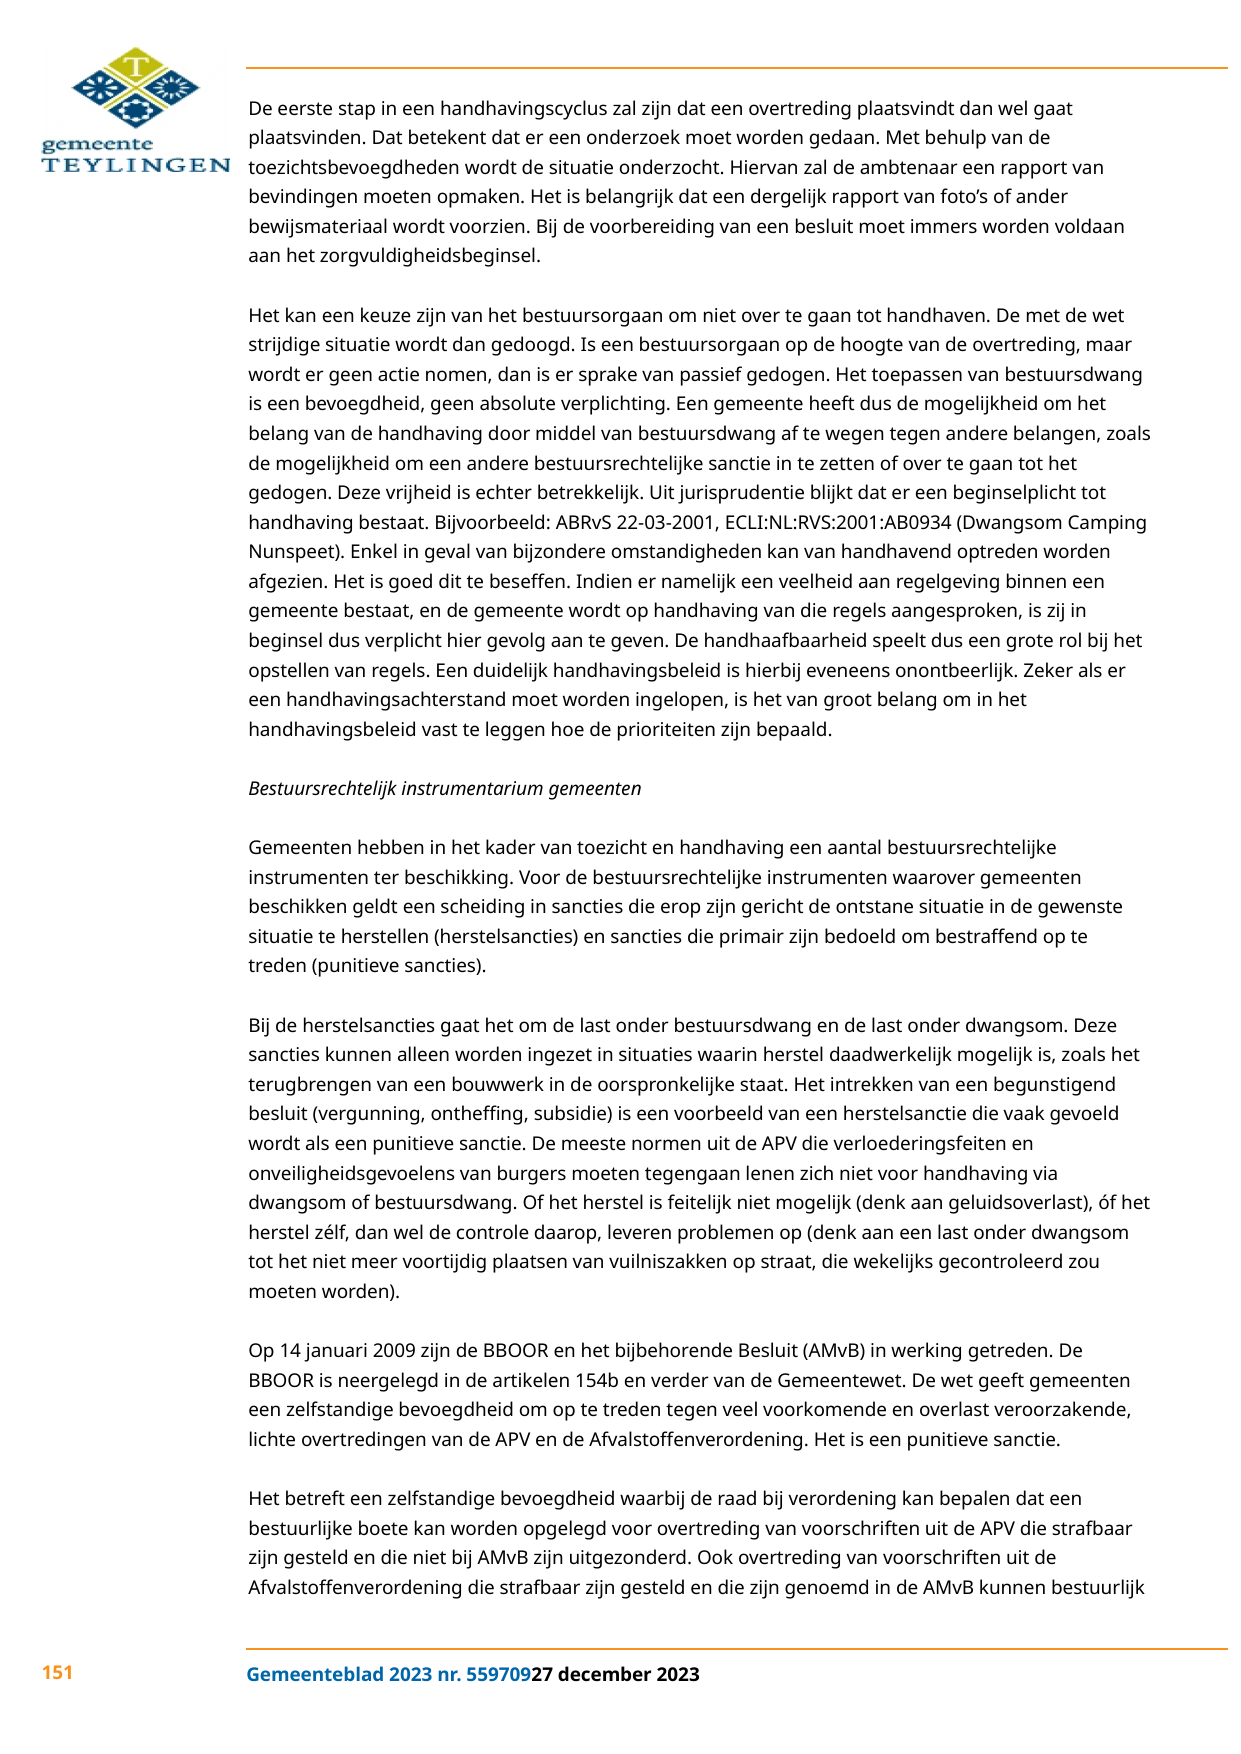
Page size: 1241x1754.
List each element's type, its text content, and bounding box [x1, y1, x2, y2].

picture [41, 47, 231, 172]
text Het betreft een zelfstandige bevoegdheid waarbij de raad bij verordening kan bepalen dat een bestuurlijke boete kan worden opgelegd voor overtreding van voorschriften uit de APV die strafbaar zijn gesteld en die niet bij AMvB zijn uitgezonderd. Ook overtreding van voorschriften uit de Afvalstoffenverordening die strafbaar zijn gesteld en die zijn genoemd in de AMvB kunnen bestuurlijk [248, 1485, 1152, 1600]
text De eerste stap in een handhavingscyclus zal zijn dat een overtreding plaatsvindt dan wel gaat plaatsvinden. Dat betekent dat er een onderzoek moet worden gedaan. Met behulp van de toezichtsbevoegdheden wordt de situatie onderzocht. Hiervan zal de ambtenaar een rapport van bevindingen moeten opmaken. Het is belangrijk dat een dergelijk rapport van foto’s of ander bewijsmateriaal wordt voorzien. Bij de voorbereiding van een besluit moet immers worden voldaan aan het zorgvuldigheidsbeginsel. [248, 95, 1152, 268]
text Gemeenten hebben in het kader van toezicht en handhaving een aantal bestuursrechtelijke instrumenten ter beschikking. Voor de bestuursrechtelijke instrumenten waarover gemeenten beschikken geldt een scheiding in sancties die erop zijn gericht de ontstane situatie in de gewenste situatie te herstellen (herstelsancties) en sancties die primair zijn bedoeld om bestraffend op te treden (punitieve sancties). [248, 834, 1152, 978]
text Op 14 januari 2009 zijn de BBOOR en het bijbehorende Besluit (AMvB) in werking getreden. De BBOOR is neergelegd in de artikelen 154b en verder van de Gemeentewet. De wet geeft gemeenten een zelfstandige bevoegdheid om op te treden tegen veel voorkomende en overlast veroorzakende, lichte overtredingen van de APV en de Afvalstoffenverordening. Het is een punitieve sanctie. [248, 1337, 1152, 1452]
text Bij de herstelsancties gaat het om de last onder bestuursdwang en de last onder dwangsom. Deze sancties kunnen alleen worden ingezet in situaties waarin herstel daadwerkelijk mogelijk is, zoals het terugbrengen van een bouwwerk in de oorspronkelijke staat. Het intrekken van een begunstigend besluit (vergunning, ontheffing, subsidie) is een voorbeeld van een herstelsanctie die vaak gevoeld wordt als een punitieve sanctie. De meeste normen uit de APV die verloederingsfeiten en onveiligheidsgevoelens van burgers moeten tegengaan lenen zich niet voor handhaving via dwangsom of bestuursdwang. Of het herstel is feitelijk niet mogelijk (denk aan geluidsoverlast), óf het herstel zélf, dan wel de controle daarop, leveren problemen op (denk aan een last onder dwangsom tot het niet meer voortijdig plaatsen van vuilniszakken op straat, die wekelijks gecontroleerd zou moeten worden). [248, 1012, 1152, 1304]
text Bestuursrechtelijk instrumentarium gemeenten [248, 775, 1152, 801]
text Het kan een keuze zijn van het bestuursorgaan om niet over te gaan tot handhaven. De met de wet strijdige situatie wordt dan gedoogd. Is een bestuursorgaan op de hoogte van de overtreding, maar wordt er geen actie nomen, dan is er sprake van passief gedogen. Het toepassen van bestuursdwang is een bevoegdheid, geen absolute verplichting. Een gemeente heeft dus de mogelijkheid om het belang van de handhaving door middel van bestuursdwang af te wegen tegen andere belangen, zoals de mogelijkheid om een andere bestuursrechtelijke sanctie in te zetten of over te gaan tot het gedogen. Deze vrijheid is echter betrekkelijk. Uit jurisprudentie blijkt dat er een beginselplicht tot handhaving bestaat. Bijvoorbeeld: ABRvS 22-03-2001, ECLI:NL:RVS:2001:AB0934 (Dwangsom Camping Nunspeet). Enkel in geval van bijzondere omstandigheden kan van handhavend optreden worden afgezien. Het is goed dit te beseffen. Indien er namelijk een veelheid aan regelgeving binnen een gemeente bestaat, en de gemeente wordt op handhaving van die regels aangesproken, is zij in beginsel dus verplicht hier gevolg aan te geven. De handhaafbaarheid speelt dus een grote rol bij het opstellen van regels. Een duidelijk handhavingsbeleid is hierbij eveneens onontbeerlijk. Zeker als er een handhavingsachterstand moet worden ingelopen, is het van groot belang om in het handhavingsbeleid vast te leggen hoe de prioriteiten zijn bepaald. [248, 302, 1152, 742]
